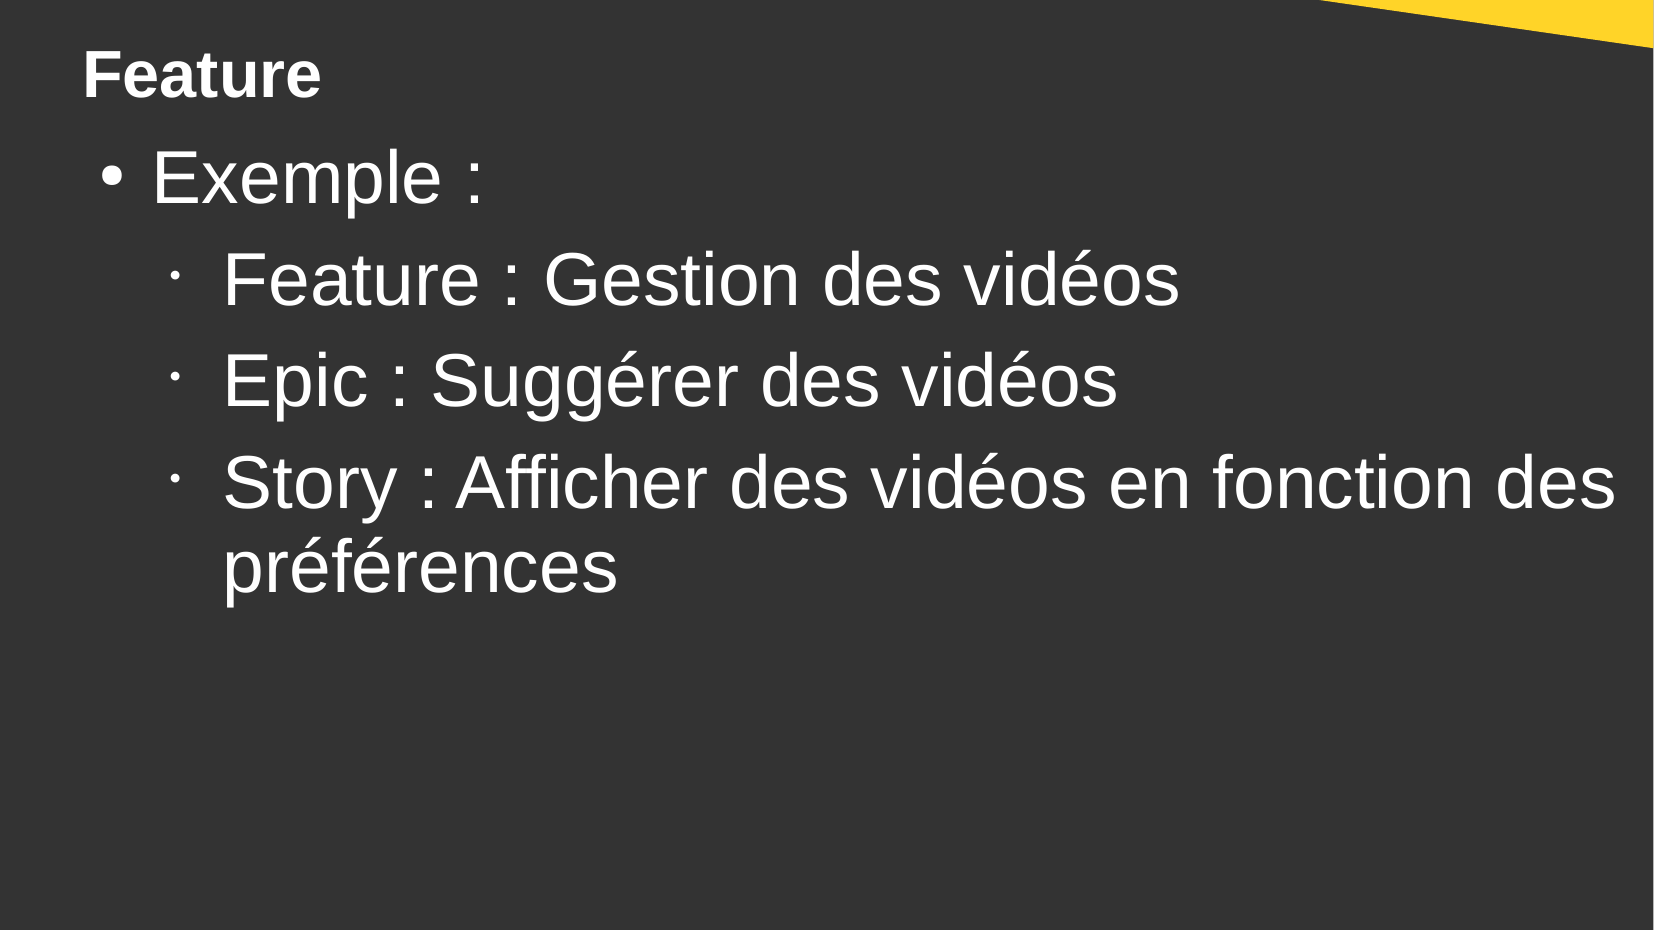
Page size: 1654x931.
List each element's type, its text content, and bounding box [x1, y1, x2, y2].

list Exemple : Feature : Gestion des vidéos Epic : Suggérer des vidéos Story : Afficher des vidéos en fonction des préférences [80, 135, 1620, 777]
title Feature [82, 37, 1571, 122]
text_box [1319, 0, 1654, 49]
